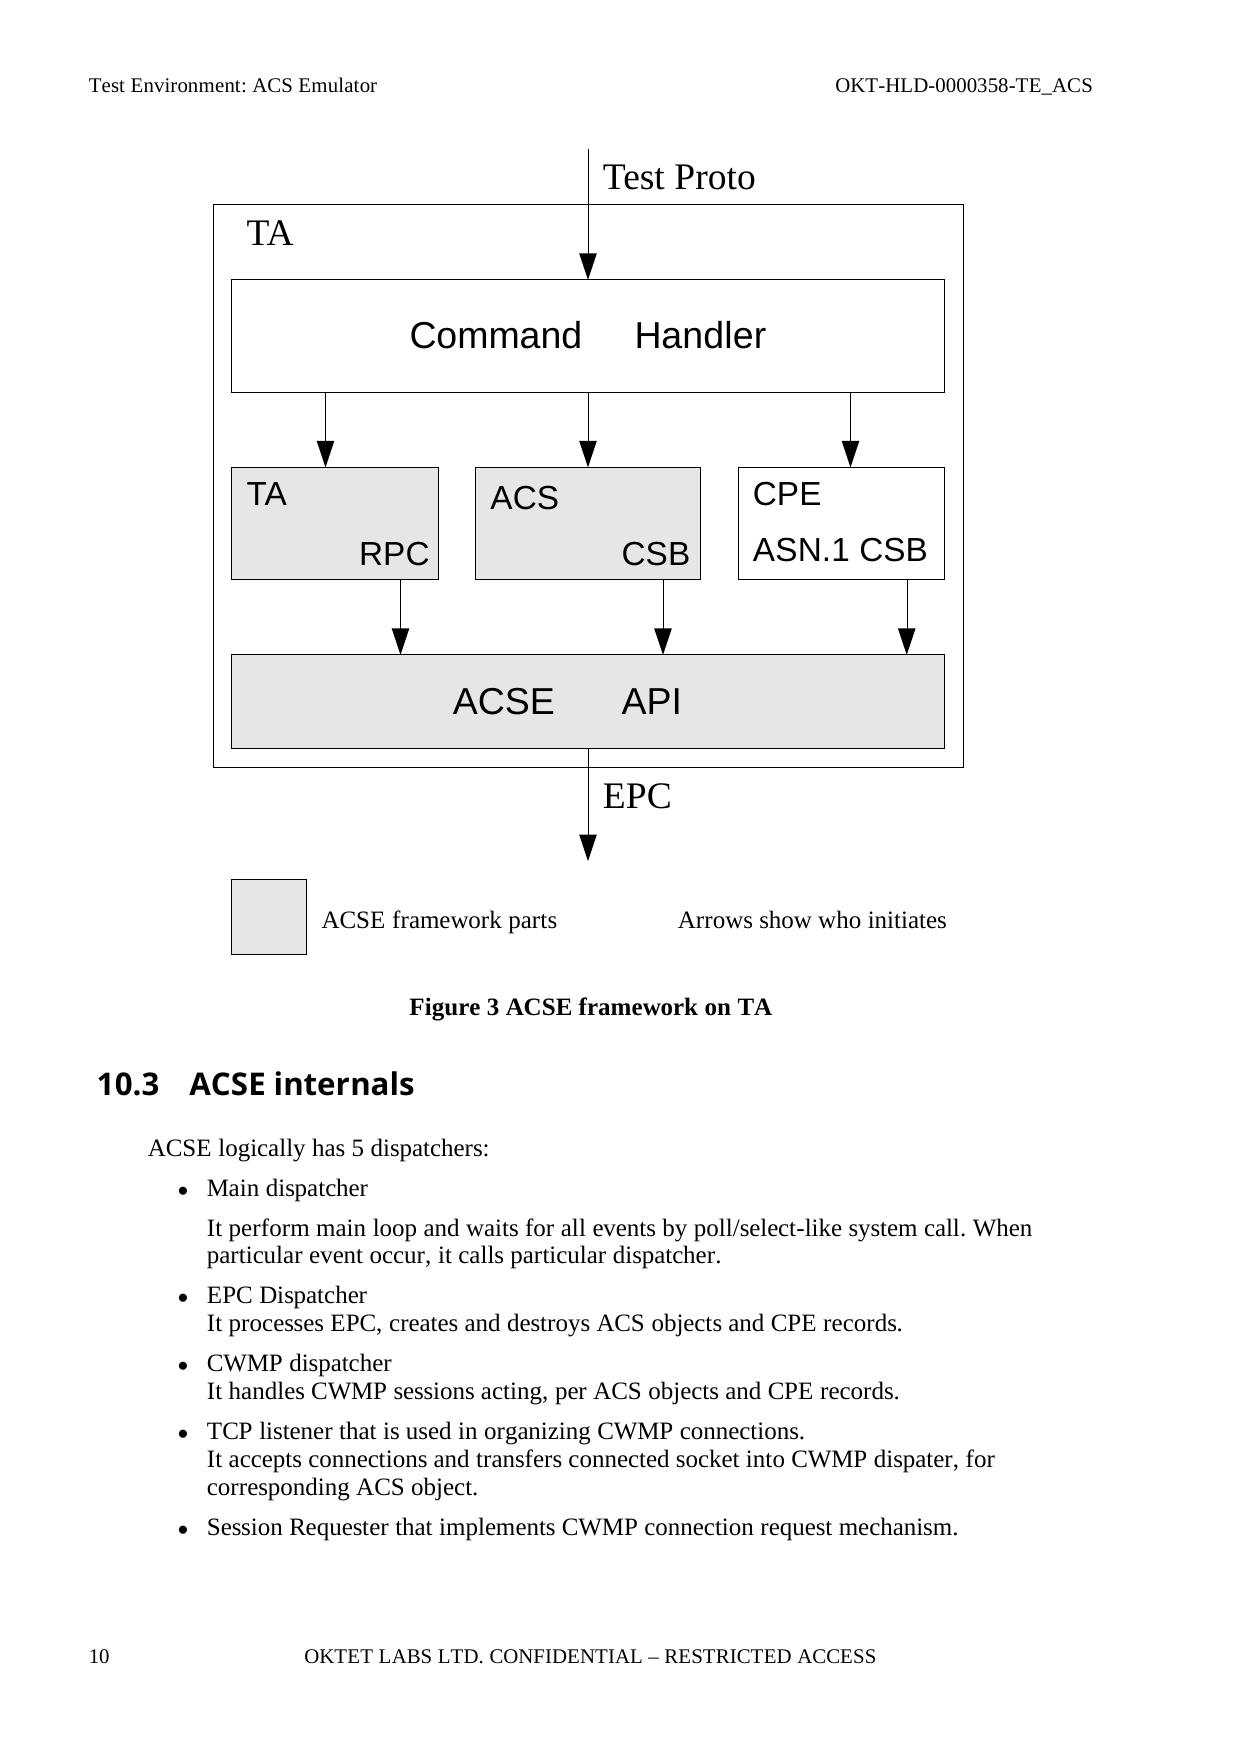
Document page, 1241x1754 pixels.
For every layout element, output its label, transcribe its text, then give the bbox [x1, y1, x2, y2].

subtitle ACSE internals [88, 1062, 1093, 1104]
list Main dispatcher [177, 1174, 1093, 1202]
text Figure 3 ACSE framework on TA [88, 992, 1093, 1021]
list EPC Dispatcher It processes EPC, creates and destroys ACS objects and CPE records. [177, 1281, 1093, 1337]
text ACSE logically has 5 dispatchers: [148, 1134, 1093, 1162]
list It perform main loop and waits for all events by poll/select-like system call. When particular event occur, it calls particular dispatcher. [177, 1213, 1093, 1269]
list CWMP dispatcher It handles CWMP sessions acting, per ACS objects and CPE records. [177, 1349, 1093, 1405]
list Session Requester that implements CWMP connection request mechanism. [177, 1513, 1093, 1541]
list TCP listener that is used in organizing CWMP connections. It accepts connections and transfers connected socket into CWMP dispater, for corresponding ACS object. [177, 1417, 1093, 1501]
